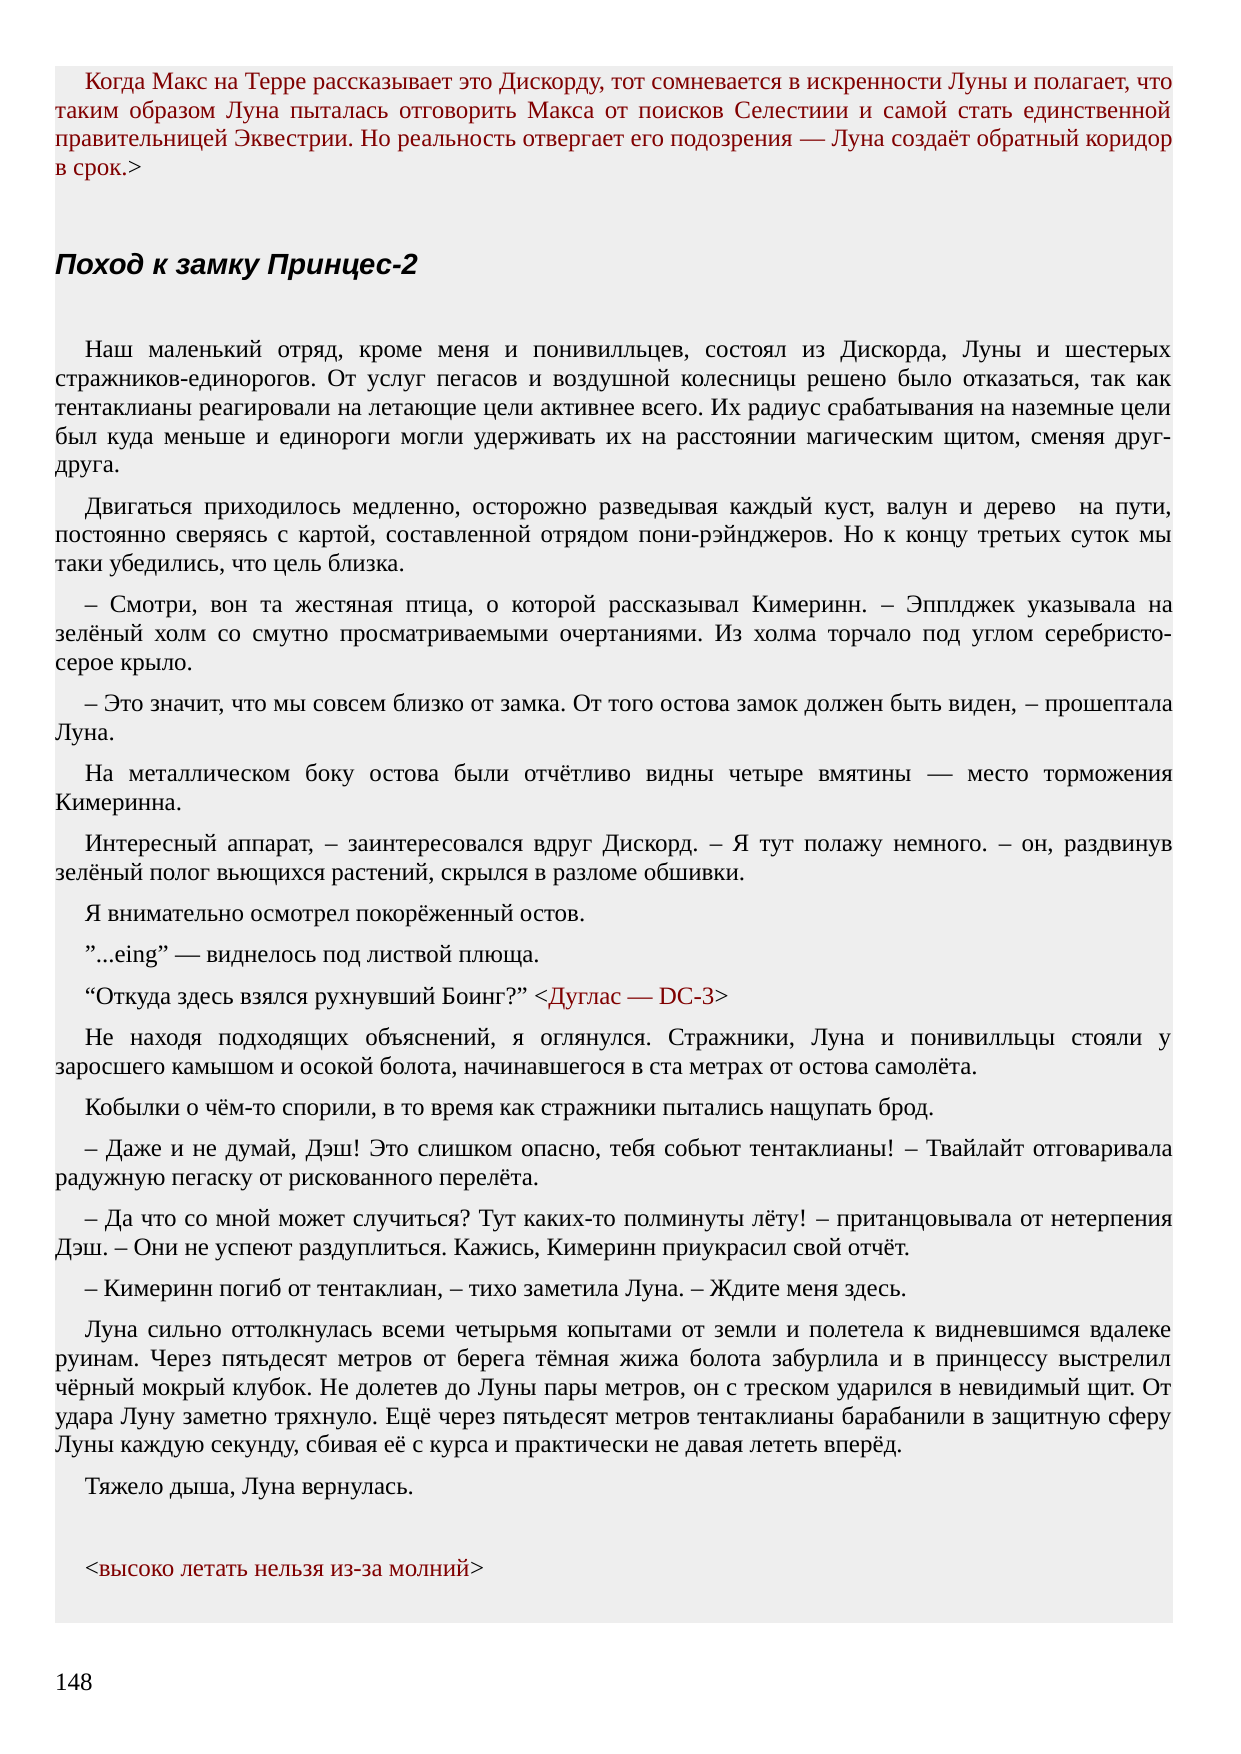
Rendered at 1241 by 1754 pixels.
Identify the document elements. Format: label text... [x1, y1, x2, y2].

text “Откуда здесь взялся рухнувший Боинг?” <Дуглас — DC-3> [55, 981, 1173, 1009]
text – Кимеринн погиб от тентаклиан, – тихо заметила Луна. – Ждите меня здесь. [55, 1273, 1173, 1302]
text Я внимательно осмотрел покорёженный остов. [55, 898, 1173, 927]
text ”...eing” — виднелось под листвой плюща. [55, 939, 1173, 968]
text Когда Макс на Терре рассказывает это Дискорду, тот сомневается в искренности Луны и полагает, что таким образом Луна пыталась отговорить Макса от поисков Селестиии и самой стать единственной правительницей Эквестрии. Но реальность отвергает его подозрения — Луна создаёт обратный коридор в срок.> [55, 66, 1173, 181]
subtitle Поход к замку Принцес-2 [55, 247, 1173, 281]
text Кобылки о чём-то спорили, в то время как стражники пытались нащупать брод. [55, 1092, 1173, 1121]
text – Это значит, что мы совсем близко от замка. От того остова замок должен быть виден, – прошептала Луна. [55, 688, 1173, 746]
text <высоко летать нельзя из-за молний> [55, 1553, 1173, 1582]
text – Смотри, вон та жестяная птица, о которой рассказывал Кимеринн. – Эпплджек указывала на зелёный холм со смутно просматриваемыми очертаниями. Из холма торчало под углом серебристо-серое крыло. [55, 589, 1173, 676]
text Не находя подходящих объяснений, я оглянулся. Стражники, Луна и понивилльцы стояли у заросшего камышом и осокой болота, начинавшегося в ста метрах от остова самолёта. [55, 1022, 1173, 1079]
text Тяжело дыша, Луна вернулась. [55, 1471, 1173, 1499]
text – Да что со мной может случиться? Тут каких-то полминуты лёту! – пританцовывала от нетерпения Дэш. – Они не успеют раздуплиться. Кажись, Кимеринн приукрасил свой отчёт. [55, 1203, 1173, 1261]
text Наш маленький отряд, кроме меня и понивилльцев, состоял из Дискорда, Луны и шестерых стражников-единорогов. От услуг пегасов и воздушной колесницы решено было отказаться, так как тентаклианы реагировали на летающие цели активнее всего. Их радиус срабатывания на наземные цели был куда меньше и единороги могли удерживать их на расстоянии магическим щитом, сменяя друг-друга. [55, 334, 1173, 478]
text Луна сильно оттолкнулась всеми четырьмя копытами от земли и полетела к видневшимся вдалеке руинам. Через пятьдесят метров от берега тёмная жижа болота забурлила и в принцессу выстрелил чёрный мокрый клубок. Не долетев до Луны пары метров, он с треском ударился в невидимый щит. От удара Луну заметно тряхнуло. Ещё через пятьдесят метров тентаклианы барабанили в защитную сферу Луны каждую секунду, сбивая её с курса и практически не давая лететь вперёд. [55, 1314, 1173, 1458]
text Интересный аппарат, – заинтересовался вдруг Дискорд. – Я тут полажу немного. – он, раздвинув зелёный полог вьющихся растений, скрылся в разломе обшивки. [55, 828, 1173, 886]
text На металлическом боку остова были отчётливо видны четыре вмятины — место торможения Кимеринна. [55, 758, 1173, 816]
text – Даже и не думай, Дэш! Это слишком опасно, тебя собьют тентаклианы! – Твайлайт отговаривала радужную пегаску от рискованного перелёта. [55, 1133, 1173, 1191]
text Двигаться приходилось медленно, осторожно разведывая каждый куст, валун и дерево на пути, постоянно сверяясь с картой, составленной отрядом пони-рэйнджеров. Но к концу третьих суток мы таки убедились, что цель близка. [55, 491, 1173, 577]
